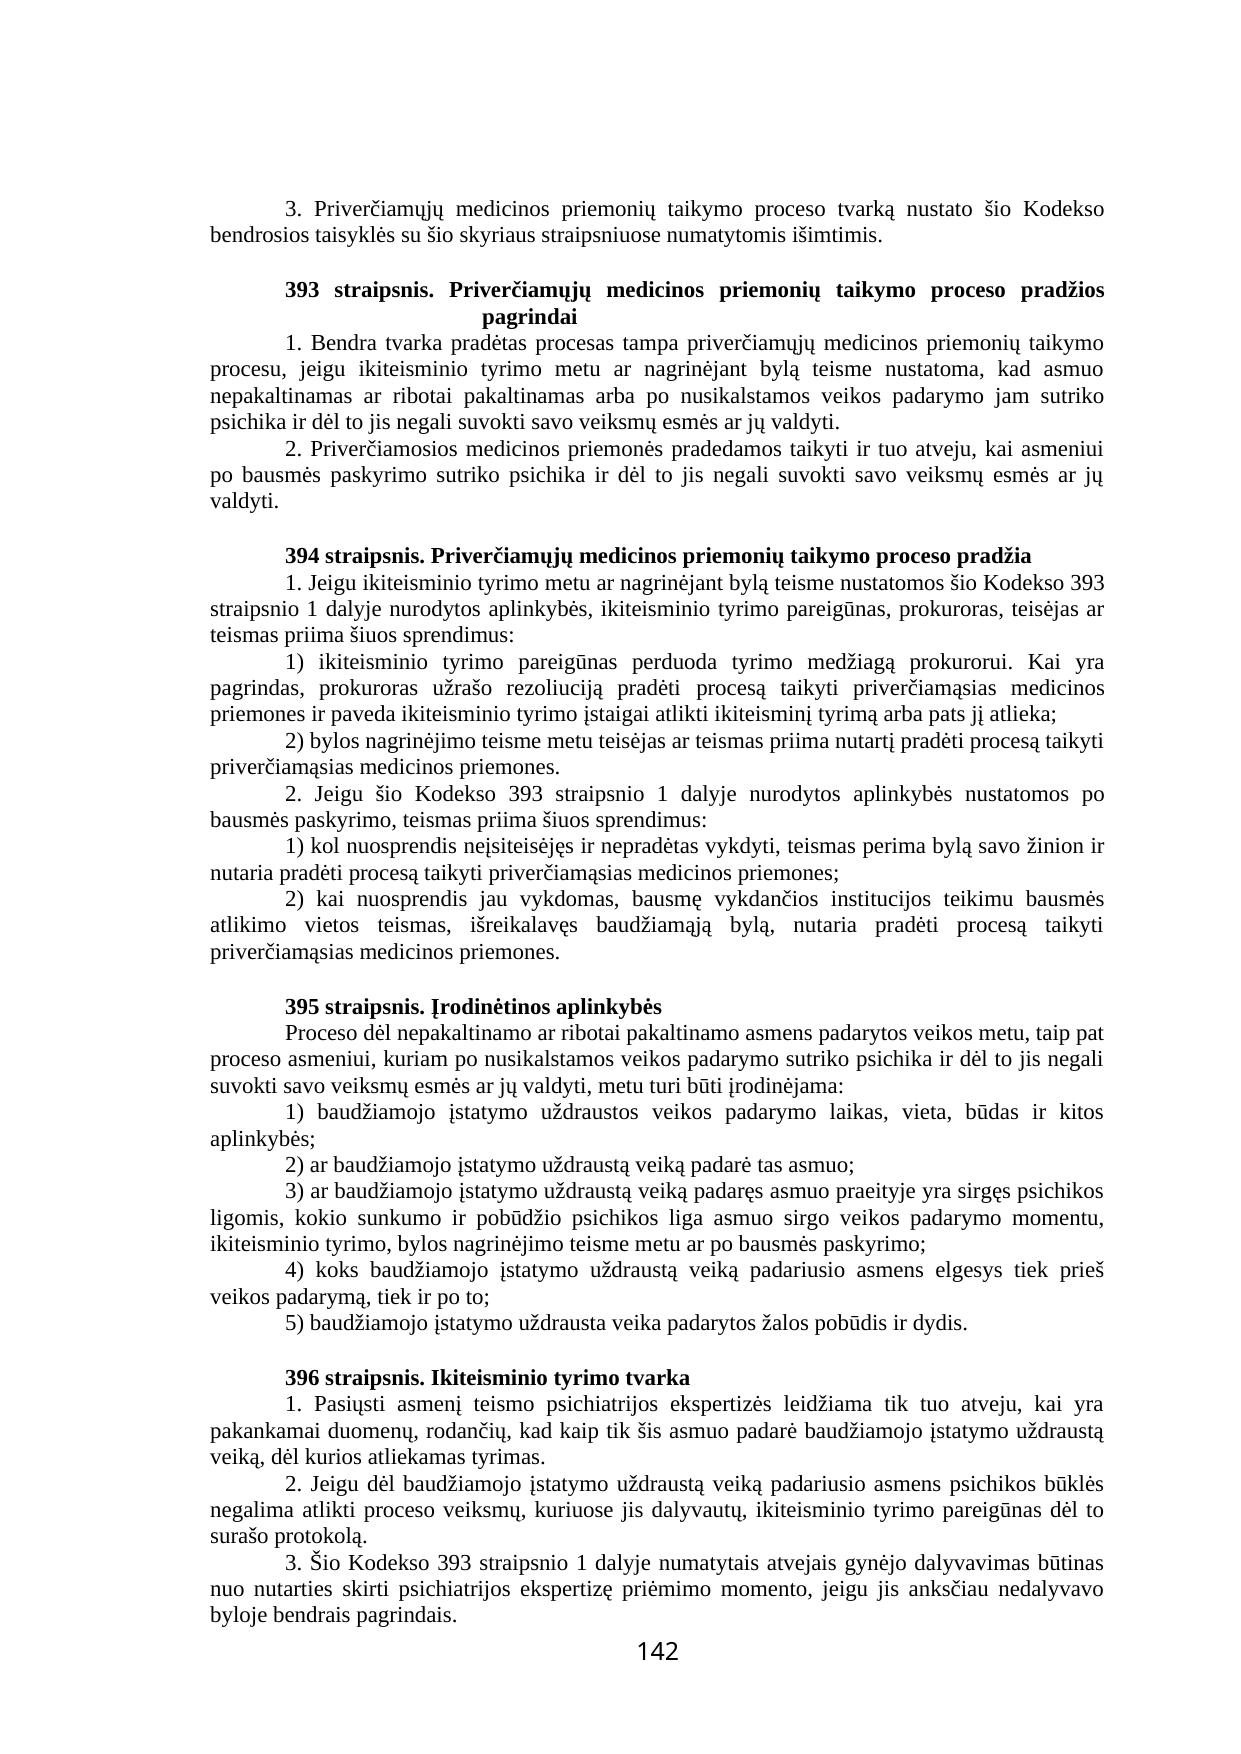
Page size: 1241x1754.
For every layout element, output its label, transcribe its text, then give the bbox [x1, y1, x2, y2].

text 1) baudžiamojo įstatymo uždraustos veikos padarymo laikas, vieta, būdas ir kitos aplinkybės; [210, 1098, 1106, 1151]
text 396 straipsnis. Ikiteisminio tyrimo tvarka [210, 1364, 1106, 1391]
text 3) ar baudžiamojo įstatymo uždraustą veiką padaręs asmuo praeityje yra sirgęs psichikos ligomis, kokio sunkumo ir pobūdžio psichikos liga asmuo sirgo veikos padarymo momentu, ikiteisminio tyrimo, bylos nagrinėjimo teisme metu ar po bausmės paskyrimo; [210, 1177, 1106, 1256]
text 1) kol nuosprendis neįsiteisėjęs ir nepradėtas vykdyti, teismas perima bylą savo žinion ir nutaria pradėti procesą taikyti priverčiamąsias medicinos priemones; [210, 832, 1106, 885]
text 4) koks baudžiamojo įstatymo uždraustą veiką padariusio asmens elgesys tiek prieš veikos padarymą, tiek ir po to; [210, 1256, 1106, 1309]
text 2) ar baudžiamojo įstatymo uždraustą veiką padarė tas asmuo; [210, 1151, 1106, 1177]
text 2. Priverčiamosios medicinos priemonės pradedamos taikyti ir tuo atveju, kai asmeniui po bausmės paskyrimo sutriko psichika ir dėl to jis negali suvokti savo veiksmų esmės ar jų valdyti. [210, 434, 1106, 514]
text 3. Šio Kodekso 393 straipsnio 1 dalyje numatytais atvejais gynėjo dalyvavimas būtinas nuo nutarties skirti psichiatrijos ekspertizę priėmimo momento, jeigu jis anksčiau nedalyvavo byloje bendrais pagrindais. [210, 1549, 1106, 1628]
text 2. Jeigu dėl baudžiamojo įstatymo uždraustą veiką padariusio asmens psichikos būklės negalima atlikti proceso veiksmų, kuriuose jis dalyvautų, ikiteisminio tyrimo pareigūnas dėl to surašo protokolą. [210, 1469, 1106, 1549]
text 395 straipsnis. Įrodinėtinos aplinkybės [210, 993, 1106, 1019]
text 3. Priverčiamųjų medicinos priemonių taikymo proceso tvarką nustato šio Kodekso bendrosios taisyklės su šio skyriaus straipsniuose numatytomis išimtimis. [210, 195, 1106, 248]
text 1. Bendra tvarka pradėtas procesas tampa priverčiamųjų medicinos priemonių taikymo procesu, jeigu ikiteisminio tyrimo metu ar nagrinėjant bylą teisme nustatoma, kad asmuo nepakaltinamas ar ribotai pakaltinamas arba po nusikalstamos veikos padarymo jam sutriko psichika ir dėl to jis negali suvokti savo veiksmų esmės ar jų valdyti. [210, 329, 1106, 434]
text 2. Jeigu šio Kodekso 393 straipsnio 1 dalyje nurodytos aplinkybės nustatomos po bausmės paskyrimo, teismas priima šiuos sprendimus: [210, 779, 1106, 832]
text 2) kai nuosprendis jau vykdomas, bausmę vykdančios institucijos teikimu bausmės atlikimo vietos teismas, išreikalavęs baudžiamąją bylą, nutaria pradėti procesą taikyti priverčiamąsias medicinos priemones. [210, 885, 1106, 964]
text Proceso dėl nepakaltinamo ar ribotai pakaltinamo asmens padarytos veikos metu, taip pat proceso asmeniui, kuriam po nusikalstamos veikos padarymo sutriko psichika ir dėl to jis negali suvokti savo veiksmų esmės ar jų valdyti, metu turi būti įrodinėjama: [210, 1019, 1106, 1098]
text 1. Jeigu ikiteisminio tyrimo metu ar nagrinėjant bylą teisme nustatomos šio Kodekso 393 straipsnio 1 dalyje nurodytos aplinkybės, ikiteisminio tyrimo pareigūnas, prokuroras, teisėjas ar teismas priima šiuos sprendimus: [210, 569, 1106, 648]
text 394 straipsnis. Priverčiamųjų medicinos priemonių taikymo proceso pradžia [285, 542, 1106, 569]
text 1) ikiteisminio tyrimo pareigūnas perduoda tyrimo medžiagą prokurorui. Kai yra pagrindas, prokuroras užrašo rezoliuciją pradėti procesą taikyti priverčiamąsias medicinos priemones ir paveda ikiteisminio tyrimo įstaigai atlikti ikiteisminį tyrimą arba pats jį atlieka; [210, 648, 1106, 727]
text 2) bylos nagrinėjimo teisme metu teisėjas ar teismas priima nutartį pradėti procesą taikyti priverčiamąsias medicinos priemones. [210, 727, 1106, 779]
text 1. Pasiųsti asmenį teismo psichiatrijos ekspertizės leidžiama tik tuo atveju, kai yra pakankamai duomenų, rodančių, kad kaip tik šis asmuo padarė baudžiamojo įstatymo uždraustą veiką, dėl kurios atliekamas tyrimas. [210, 1391, 1106, 1469]
text 393 straipsnis. Priverčiamųjų medicinos priemonių taikymo proceso pradžios pagrindai [285, 276, 1106, 329]
text 5) baudžiamojo įstatymo uždrausta veika padarytos žalos pobūdis ir dydis. [210, 1309, 1106, 1335]
